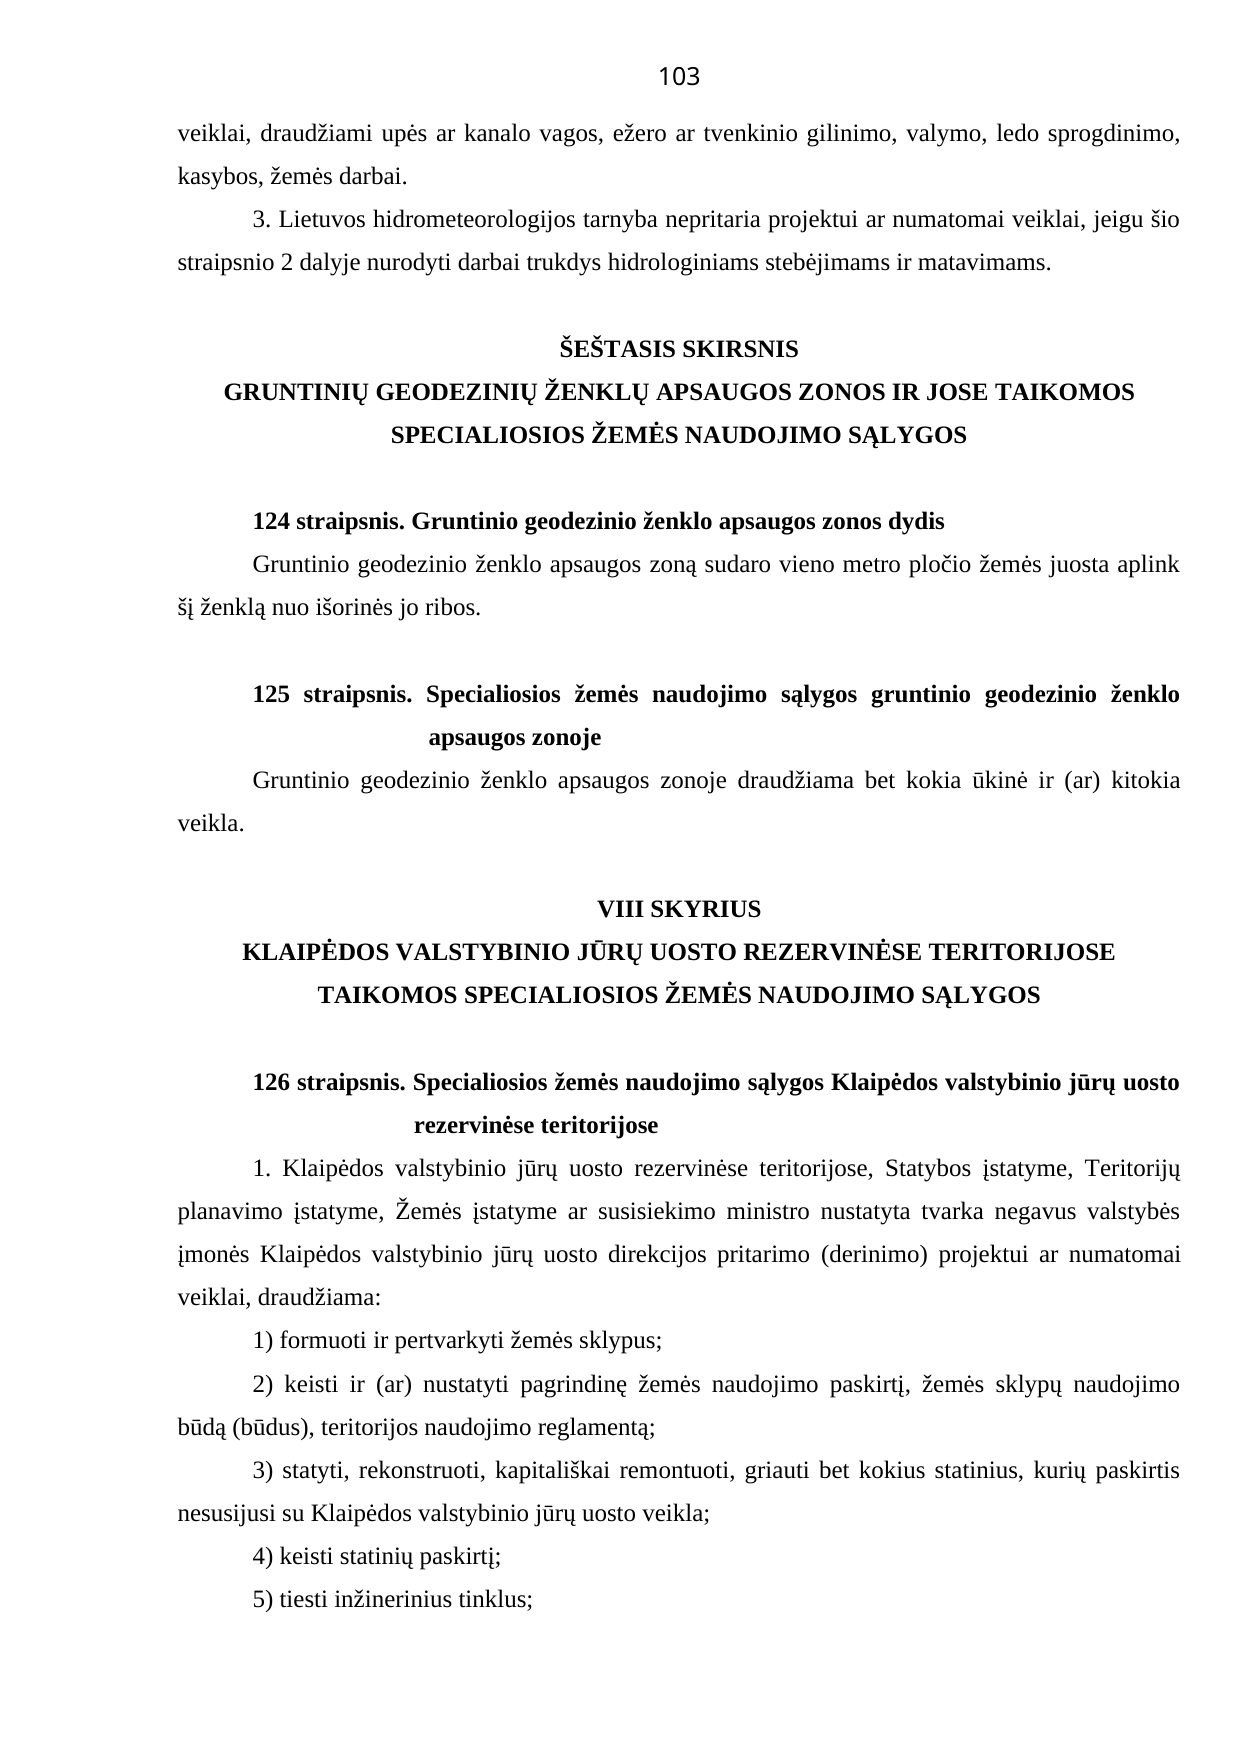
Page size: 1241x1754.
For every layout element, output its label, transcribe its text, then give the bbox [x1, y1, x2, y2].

text 3. Lietuvos hidrometeorologijos tarnyba nepritaria projektui ar numatomai veiklai, jeigu šio straipsnio 2 dalyje nurodyti darbai trukdys hidrologiniams stebėjimams ir matavimams. [177, 204, 1181, 276]
text KLAIPĖDOS VALSTYBINIO JŪRŲ UOSTO REZERVINĖSE TERITORIJOSE TAIKOMOS SPECIALIOSIOS ŽEMĖS NAUDOJIMO SĄLYGOS [177, 937, 1181, 1009]
text VIII SKYRIUS [177, 894, 1181, 923]
text 5) tiesti inžinerinius tinklus; [177, 1584, 1181, 1613]
text 126 straipsnis. Specialiosios žemės naudojimo sąlygos Klaipėdos valstybinio jūrų uosto rezervinėse teritorijose [252, 1067, 1181, 1139]
text 124 straipsnis. Gruntinio geodezinio ženklo apsaugos zonos dydis [177, 506, 1181, 535]
text veiklai, draudžiami upės ar kanalo vagos, ežero ar tvenkinio gilinimo, valymo, ledo sprogdinimo, kasybos, žemės darbai. [177, 118, 1181, 190]
text ŠEŠTASIS SKIRSNIS [177, 334, 1181, 362]
text 2) keisti ir (ar) nustatyti pagrindinę žemės naudojimo paskirtį, žemės sklypų naudojimo būdą (būdus), teritorijos naudojimo reglamentą; [177, 1369, 1181, 1441]
text 125 straipsnis. Specialiosios žemės naudojimo sąlygos gruntinio geodezinio ženklo apsaugos zonoje [252, 679, 1181, 751]
text Gruntinio geodezinio ženklo apsaugos zoną sudaro vieno metro pločio žemės juosta aplink šį ženklą nuo išorinės jo ribos. [177, 549, 1181, 621]
text 4) keisti statinių paskirtį; [177, 1541, 1181, 1570]
text 3) statyti, rekonstruoti, kapitališkai remontuoti, griauti bet kokius statinius, kurių paskirtis nesusijusi su Klaipėdos valstybinio jūrų uosto veikla; [177, 1455, 1181, 1527]
text Gruntinio geodezinio ženklo apsaugos zonoje draudžiama bet kokia ūkinė ir (ar) kitokia veikla. [177, 765, 1181, 837]
text GRUNTINIŲ GEODEZINIŲ ŽENKLŲ APSAUGOS ZONOS IR JOSE TAIKOMOS SPECIALIOSIOS ŽEMĖS NAUDOJIMO SĄLYGOS [177, 377, 1181, 449]
text 1. Klaipėdos valstybinio jūrų uosto rezervinėse teritorijose, Statybos įstatyme, Teritorijų planavimo įstatyme, Žemės įstatyme ar susisiekimo ministro nustatyta tvarka negavus valstybės įmonės Klaipėdos valstybinio jūrų uosto direkcijos pritarimo (derinimo) projektui ar numatomai veiklai, draudžiama: [177, 1153, 1181, 1311]
text 1) formuoti ir pertvarkyti žemės sklypus; [177, 1326, 1181, 1354]
